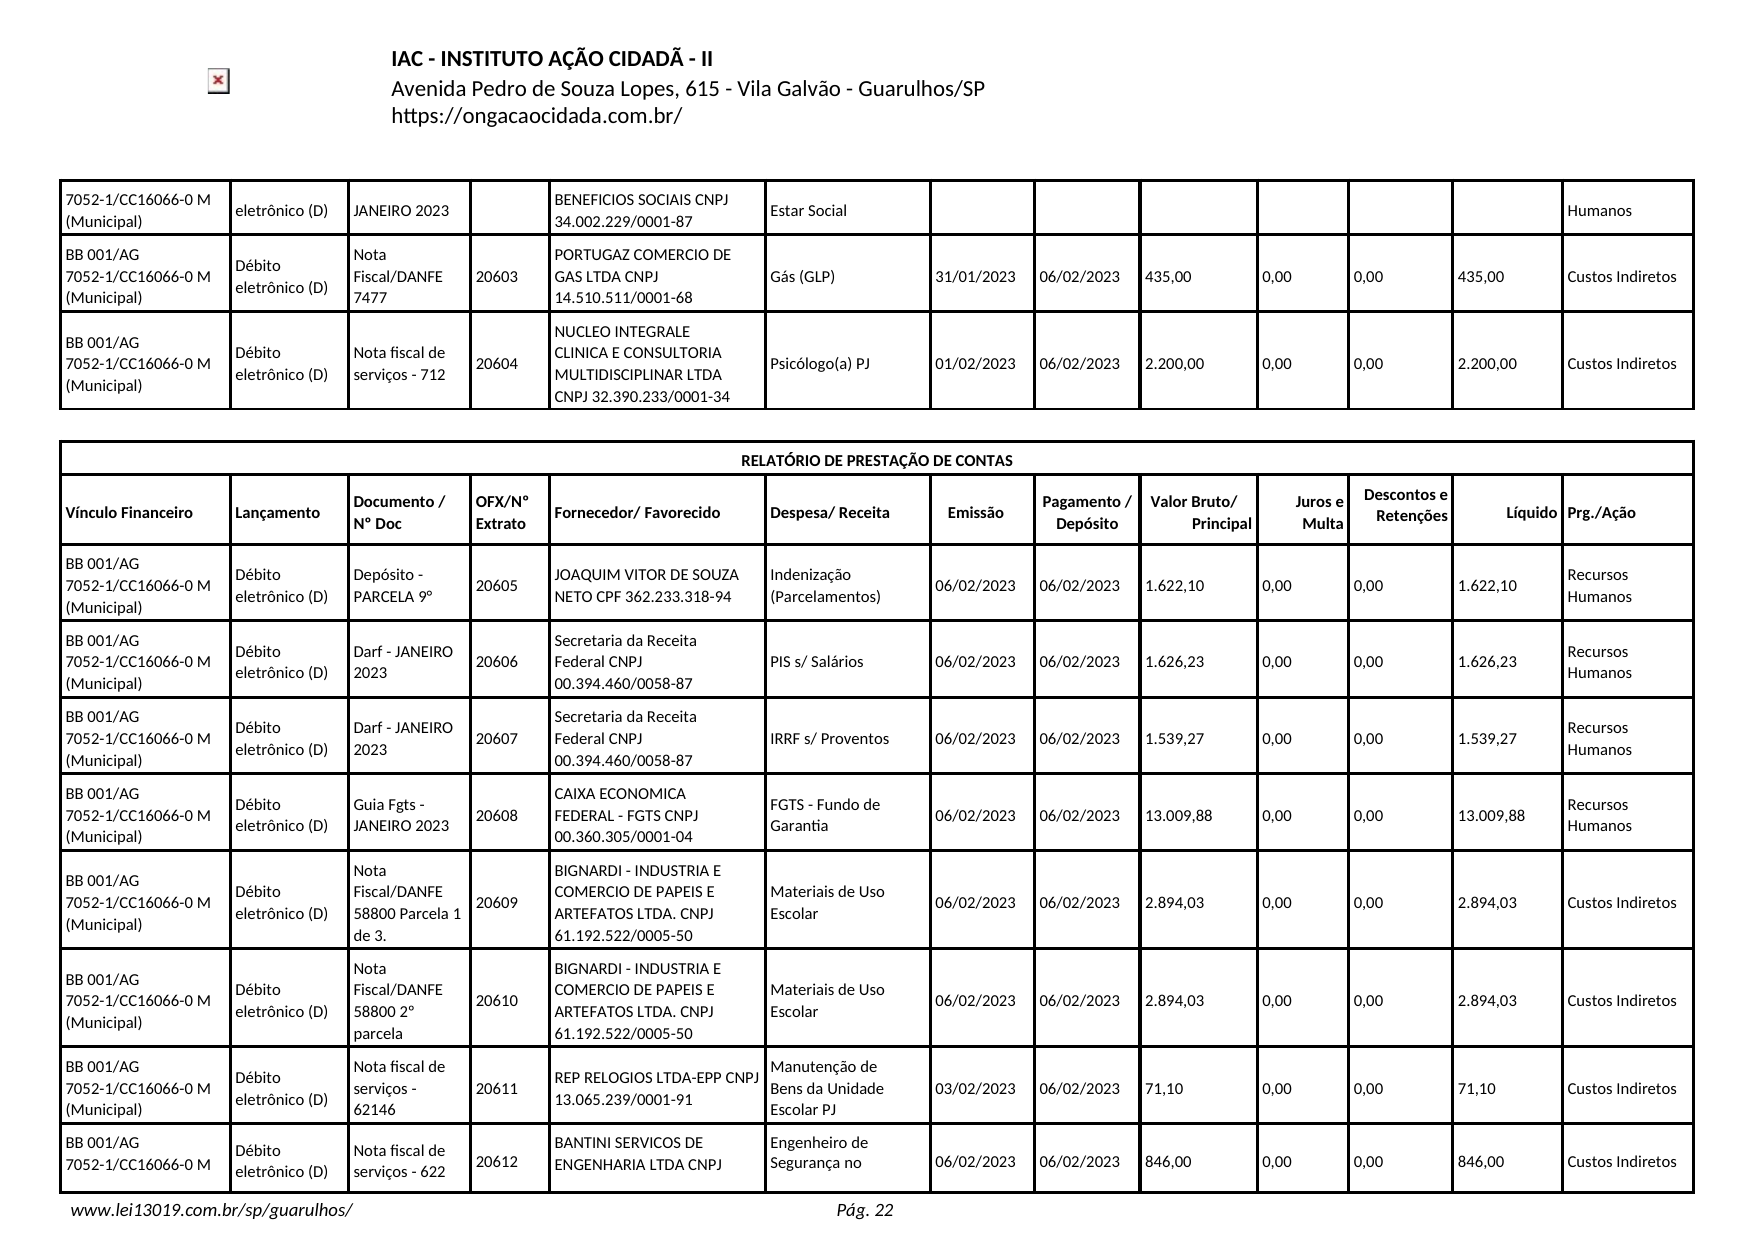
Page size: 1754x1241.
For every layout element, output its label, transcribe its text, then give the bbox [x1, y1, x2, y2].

table_cell 06/02/2023 [1036, 775, 1138, 849]
table_cell Engenheiro de Segurança no [767, 1125, 929, 1191]
table_cell 2.200,00 [1454, 313, 1561, 408]
table_cell [1036, 182, 1138, 233]
table_cell 2.894,03 [1142, 852, 1256, 947]
table_cell 20611 [472, 1048, 548, 1122]
table_cell 0,00 [1259, 950, 1347, 1045]
table_cell 06/02/2023 [1036, 1048, 1138, 1122]
table_cell 31/01/2023 [932, 236, 1033, 310]
table_cell Vínculo Financeiro [62, 476, 229, 542]
table_cell 2.200,00 [1142, 313, 1256, 408]
table_cell 06/02/2023 [932, 852, 1033, 947]
table_cell BB 001/AG 7052-1/CC16066-0 M (Municipal) [62, 699, 229, 772]
table_cell 1.626,23 [1142, 622, 1256, 696]
table_cell 06/02/2023 [932, 699, 1033, 772]
table_cell Recursos Humanos [1564, 622, 1692, 696]
table_cell Humanos [1564, 182, 1692, 233]
table_cell 20607 [472, 699, 548, 772]
table_cell 0,00 [1259, 775, 1347, 849]
table_cell Débito eletrônico (D) [232, 546, 347, 619]
table_cell 06/02/2023 [932, 1125, 1033, 1191]
table_cell 1.626,23 [1454, 622, 1561, 696]
table_cell 1.622,10 [1454, 546, 1561, 619]
table_cell Darf - JANEIRO 2023 [350, 699, 469, 772]
table_cell Custos Indiretos [1564, 852, 1692, 947]
table_cell 06/02/2023 [1036, 236, 1138, 310]
table_cell [1350, 182, 1451, 233]
table_cell Débito eletrônico (D) [232, 950, 347, 1045]
table_cell BB 001/AG 7052-1/CC16066-0 M (Municipal) [62, 622, 229, 696]
table_cell Juros e Multa [1259, 476, 1347, 542]
table_cell 13.009,88 [1142, 775, 1256, 849]
table_cell 71,10 [1142, 1048, 1256, 1122]
table_cell 435,00 [1142, 236, 1256, 310]
table_cell Custos Indiretos [1564, 236, 1692, 310]
table_cell 0,00 [1259, 622, 1347, 696]
table_cell BB 001/AG 7052-1/CC16066-0 M [62, 1125, 229, 1191]
table_header RELATÓRIO DE PRESTAÇÃO DE CONTAS [62, 443, 1692, 473]
table_cell Débito eletrônico (D) [232, 699, 347, 772]
table_cell REP RELOGIOS LTDA-EPP CNPJ 13.065.239/0001-91 [551, 1048, 764, 1122]
table_cell eletrônico (D) [232, 182, 347, 233]
table_cell Secretaria da Receita Federal CNPJ 00.394.460/0058-87 [551, 622, 764, 696]
table_cell 1.539,27 [1454, 699, 1561, 772]
table_cell Débito eletrônico (D) [232, 852, 347, 947]
table_cell 0,00 [1350, 775, 1451, 849]
table_cell IRRF s/ Proventos [767, 699, 929, 772]
table_cell Nota fiscal de serviços - 62146 [350, 1048, 469, 1122]
table_cell BB 001/AG 7052-1/CC16066-0 M (Municipal) [62, 775, 229, 849]
table_cell 20609 [472, 852, 548, 947]
table_cell Manutenção de Bens da Unidade Escolar PJ [767, 1048, 929, 1122]
table_cell 06/02/2023 [932, 546, 1033, 619]
table_cell Gás (GLP) [767, 236, 929, 310]
table_cell 0,00 [1350, 236, 1451, 310]
table_cell Secretaria da Receita Federal CNPJ 00.394.460/0058-87 [551, 699, 764, 772]
table_cell Lançamento [232, 476, 347, 542]
table_cell BB 001/AG 7052-1/CC16066-0 M (Municipal) [62, 313, 229, 408]
table_cell Nota Fiscal/DANFE 58800 2º parcela [350, 950, 469, 1045]
table_cell 0,00 [1350, 1048, 1451, 1122]
table_cell [1142, 182, 1256, 233]
table_cell Débito eletrônico (D) [232, 313, 347, 408]
table_cell Valor Bruto/ Principal [1142, 476, 1256, 542]
table_cell PIS s/ Salários [767, 622, 929, 696]
table_cell Débito eletrônico (D) [232, 236, 347, 310]
table_cell 20603 [472, 236, 548, 310]
table_cell 2.894,03 [1454, 852, 1561, 947]
table_cell 0,00 [1350, 546, 1451, 619]
table_cell [1259, 182, 1347, 233]
table_cell 0,00 [1259, 699, 1347, 772]
table_cell - JANEIRO 2023 [350, 182, 469, 233]
table_cell 0,00 [1259, 852, 1347, 947]
table_cell Custos Indiretos [1564, 1048, 1692, 1122]
table_cell 0,00 [1350, 313, 1451, 408]
table_cell 0,00 [1350, 852, 1451, 947]
table_cell BANTINI SERVICOS DE ENGENHARIA LTDA CNPJ [551, 1125, 764, 1191]
table_cell Nota fiscal de serviços - 622 [350, 1125, 469, 1191]
table_cell Indenização (Parcelamentos) [767, 546, 929, 619]
table_cell 03/02/2023 [932, 1048, 1033, 1122]
table_cell BIGNARDI - INDUSTRIA E COMERCIO DE PAPEIS E ARTEFATOS LTDA. CNPJ 61.192.522/0005-50 [551, 950, 764, 1045]
table_cell Despesa/ Receita [767, 476, 929, 542]
table_cell Custos Indiretos [1564, 1125, 1692, 1191]
table_cell 2.894,03 [1454, 950, 1561, 1045]
table_cell 20612 [472, 1125, 548, 1191]
table_cell 0,00 [1259, 236, 1347, 310]
table_cell Recursos Humanos [1564, 546, 1692, 619]
table_cell Descontos e Retenções [1350, 476, 1451, 542]
table_cell 06/02/2023 [1036, 950, 1138, 1045]
table_cell 06/02/2023 [1036, 546, 1138, 619]
table_cell Nota Fiscal/DANFE 7477 [350, 236, 469, 310]
table_cell Depósito - PARCELA 9° [350, 546, 469, 619]
table_cell Recursos Humanos [1564, 699, 1692, 772]
table_cell 2.894,03 [1142, 950, 1256, 1045]
table_cell BENEFICIOS SOCIAIS CNPJ 34.002.229/0001-87 [551, 182, 764, 233]
table_cell Darf - JANEIRO 2023 [350, 622, 469, 696]
table_cell Pagamento / Depósito [1036, 476, 1138, 542]
table_cell BB 001/AG 7052-1/CC16066-0 M (Municipal) [62, 1048, 229, 1122]
table_cell 01/02/2023 [932, 313, 1033, 408]
table_cell FGTS - Fundo de Garantia [767, 775, 929, 849]
table_cell Nota Fiscal/DANFE 58800 Parcela 1 de 3. [350, 852, 469, 947]
table_cell Prg./Ação [1564, 476, 1692, 542]
table_cell Custos Indiretos [1564, 313, 1692, 408]
table_cell 06/02/2023 [932, 775, 1033, 849]
table_cell 06/02/2023 [1036, 699, 1138, 772]
table_cell 20610 [472, 950, 548, 1045]
table_cell Custos Indiretos [1564, 950, 1692, 1045]
table_cell 06/02/2023 [1036, 622, 1138, 696]
table_cell BB 001/AG 7052-1/CC16066-0 M (Municipal) [62, 546, 229, 619]
table_cell 20608 [472, 775, 548, 849]
table_cell 0,00 [1350, 1125, 1451, 1191]
table_cell 71,10 [1454, 1048, 1561, 1122]
table_cell [932, 182, 1033, 233]
table_cell BB 001/AG 7052-1/CC16066-0 M (Municipal) [62, 236, 229, 310]
table_cell Débito eletrônico (D) [232, 1048, 347, 1122]
table_cell 846,00 [1142, 1125, 1256, 1191]
table_cell PORTUGAZ COMERCIO DE GAS LTDA CNPJ 14.510.511/0001-68 [551, 236, 764, 310]
table_cell [1454, 182, 1561, 233]
table_cell 0,00 [1259, 546, 1347, 619]
table_cell Documento / Nº Doc [350, 476, 469, 542]
table_cell Recursos Humanos [1564, 775, 1692, 849]
table_cell 1.539,27 [1142, 699, 1256, 772]
table_cell Débito eletrônico (D) [232, 1125, 347, 1191]
table_cell 0,00 [1350, 950, 1451, 1045]
table_cell 06/02/2023 [1036, 852, 1138, 947]
table_cell Débito eletrônico (D) [232, 775, 347, 849]
table_cell 846,00 [1454, 1125, 1561, 1191]
table_cell 06/02/2023 [1036, 313, 1138, 408]
table_cell NUCLEO INTEGRALE CLINICA E CONSULTORIA MULTIDISCIPLINAR LTDA CNPJ 32.390.233/0001-34 [551, 313, 764, 408]
table_cell 06/02/2023 [932, 622, 1033, 696]
table_cell 20606 [472, 622, 548, 696]
table_cell 435,00 [1454, 236, 1561, 310]
table_cell [472, 182, 548, 233]
table_cell 13.009,88 [1454, 775, 1561, 849]
table_cell Emissão [932, 476, 1033, 542]
table_cell 0,00 [1350, 699, 1451, 772]
table_cell 0,00 [1259, 313, 1347, 408]
table_cell Débito eletrônico (D) [232, 622, 347, 696]
table_cell Nota fiscal de serviços - 712 [350, 313, 469, 408]
table_cell Materiais de Uso Escolar [767, 950, 929, 1045]
table_cell Materiais de Uso Escolar [767, 852, 929, 947]
table_cell BB 001/AG 7052-1/CC16066-0 M (Municipal) [62, 852, 229, 947]
picture [207, 68, 230, 94]
table_cell 0,00 [1259, 1048, 1347, 1122]
table_cell BIGNARDI - INDUSTRIA E COMERCIO DE PAPEIS E ARTEFATOS LTDA. CNPJ 61.192.522/0005-50 [551, 852, 764, 947]
table_cell Fornecedor/ Favorecido [551, 476, 764, 542]
table_cell BB 001/AG 7052-1/CC16066-0 M (Municipal) [62, 950, 229, 1045]
table_cell Guia Fgts - JANEIRO 2023 [350, 775, 469, 849]
table_cell 0,00 [1259, 1125, 1347, 1191]
table_cell Psicólogo(a) PJ [767, 313, 929, 408]
table_cell CAIXA ECONOMICA FEDERAL - FGTS CNPJ 00.360.305/0001-04 [551, 775, 764, 849]
table_cell Líquido [1454, 476, 1561, 542]
table_cell 0,00 [1350, 622, 1451, 696]
table_cell JOAQUIM VITOR DE SOUZA NETO CPF 362.233.318-94 [551, 546, 764, 619]
table_cell OFX/Nº Extrato [472, 476, 548, 542]
table_cell Estar Social [767, 182, 929, 233]
table_cell 1.622,10 [1142, 546, 1256, 619]
table_cell 20604 [472, 313, 548, 408]
table_cell 7052-1/CC16066-0 M (Municipal) [62, 182, 229, 233]
table_cell 06/02/2023 [1036, 1125, 1138, 1191]
table_cell 06/02/2023 [932, 950, 1033, 1045]
table_cell 20605 [472, 546, 548, 619]
